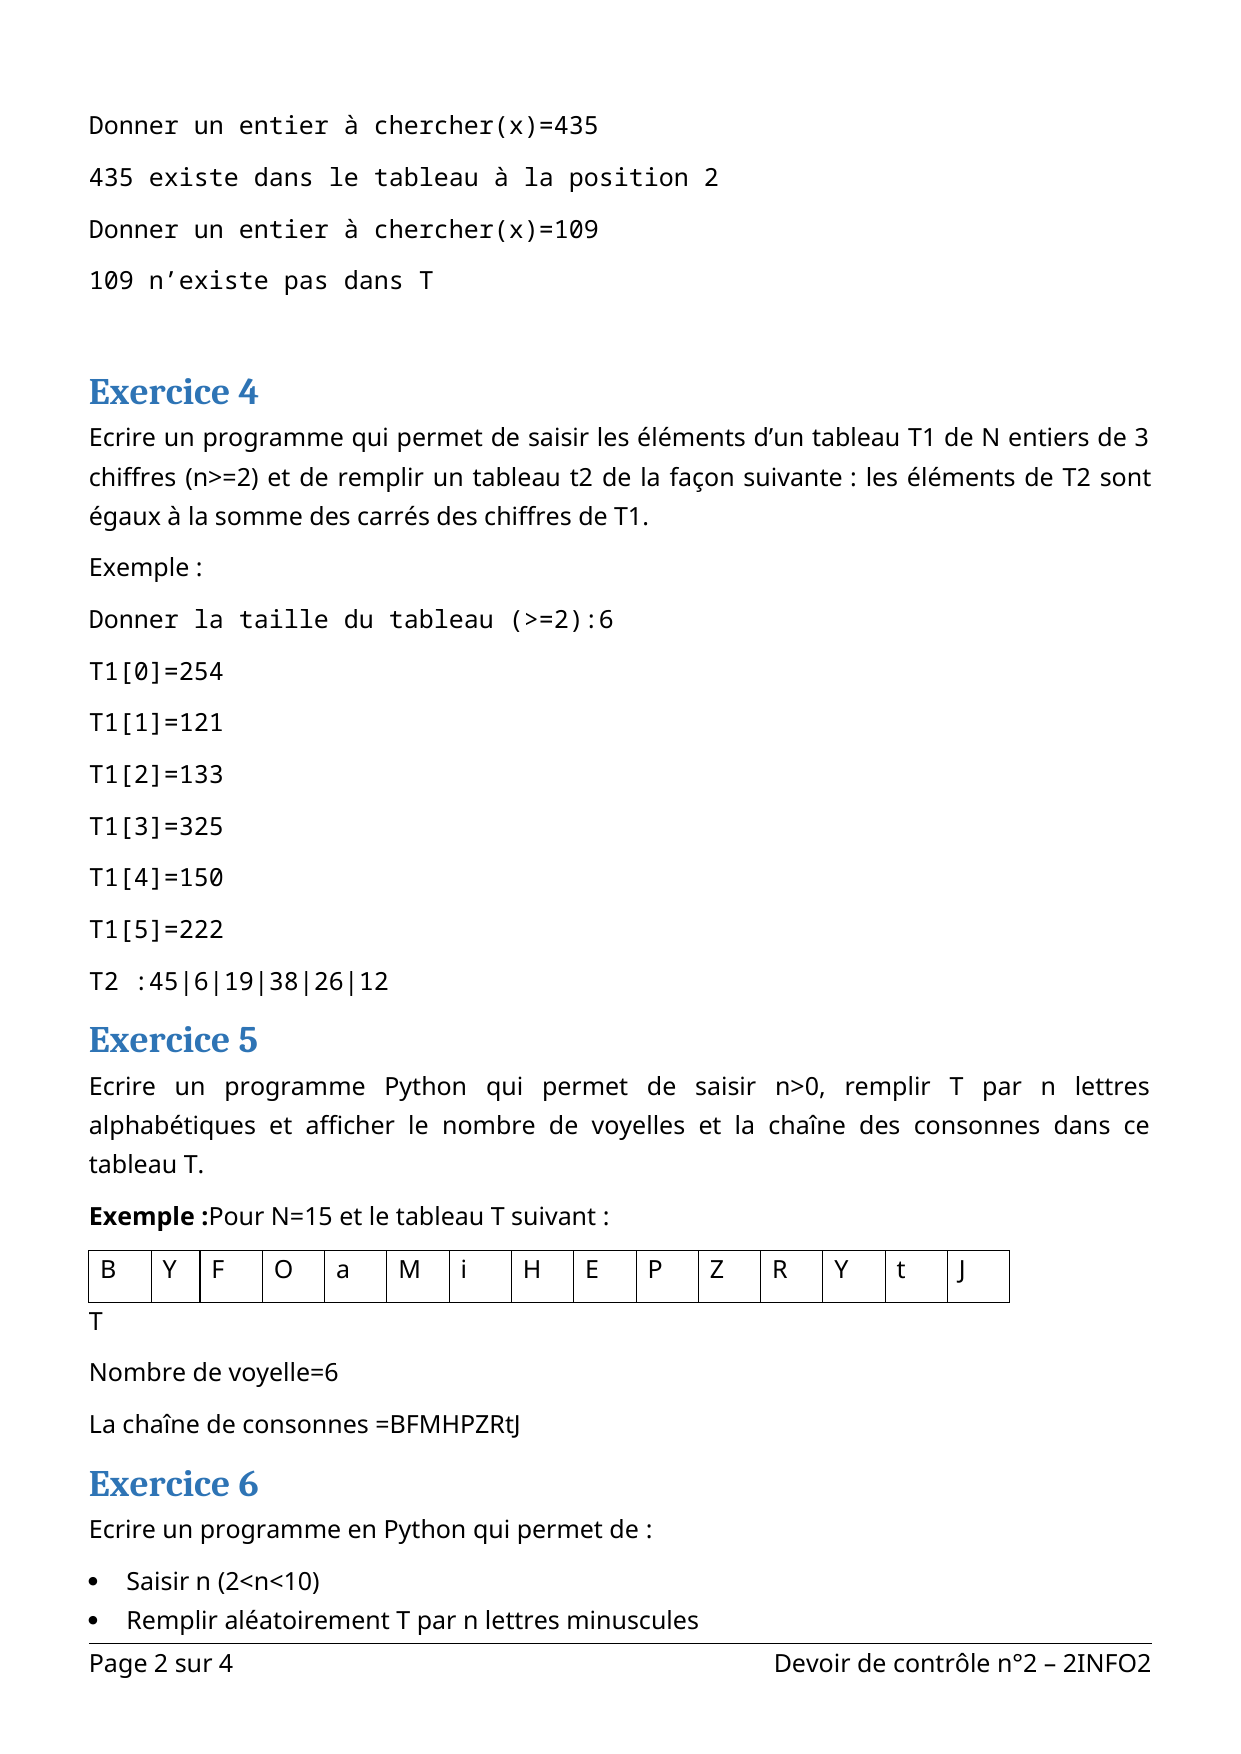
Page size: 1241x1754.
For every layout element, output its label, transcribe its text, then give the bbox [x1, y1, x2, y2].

text Ecrire un programme en Python qui permet de : [89, 1512, 1152, 1546]
text T1[0]=254 [89, 653, 1152, 687]
text 435 existe dans le tableau à la position 2 [89, 159, 1152, 194]
text Donner la taille du tableau (>=2):6 [89, 602, 1152, 636]
subtitle Exercice 6 [89, 1462, 1152, 1506]
table_header Z [699, 1251, 760, 1302]
text Nombre de voyelle=6 [89, 1355, 1152, 1389]
text T1[4]=150 [89, 860, 1152, 894]
text Ecrire un programme Python qui permet de saisir n>0, remplir T par n lettres alphabétiques et afficher le nombre de voyelles et la chaîne des consonnes dans ce tableau T. [89, 1069, 1152, 1181]
table_header Y [823, 1251, 885, 1302]
text T1[1]=121 [89, 705, 1152, 739]
table_header J [948, 1251, 1009, 1302]
list Saisir n (2<n<10) [89, 1564, 1152, 1598]
text Donner un entier à chercher(x)=109 [89, 211, 1152, 245]
table_header E [574, 1251, 636, 1302]
table_header M [387, 1251, 449, 1302]
table_header a [325, 1251, 386, 1302]
table_header F [201, 1251, 262, 1302]
text Exemple : [89, 550, 1152, 584]
table_header P [637, 1251, 698, 1302]
text T [89, 1303, 1152, 1337]
list Remplir aléatoirement T par n lettres minuscules [89, 1603, 1152, 1637]
table_header B [89, 1251, 151, 1302]
table_header R [761, 1251, 822, 1302]
text Ecrire un programme qui permet de saisir les éléments d’un tableau T1 de N entiers de 3 chiffres (n>=2) et de remplir un tableau t2 de la façon suivante : les éléments de T2 sont égaux à la somme des carrés des chiffres de T1. [89, 420, 1152, 532]
subtitle Exercice 5 [89, 1019, 1152, 1062]
text La chaîne de consonnes =BFMHPZRtJ [89, 1407, 1152, 1441]
table_header O [263, 1251, 324, 1302]
text T1[5]=222 [89, 912, 1152, 946]
table_header i [450, 1251, 511, 1302]
table_header H [512, 1251, 573, 1302]
text Donner un entier à chercher(x)=435 [89, 108, 1152, 142]
table_header Y [152, 1251, 199, 1302]
table_header t [886, 1251, 947, 1302]
text 109 n’existe pas dans T [89, 263, 1152, 297]
text T2 :45|6|19|38|26|12 [89, 963, 1152, 997]
subtitle Exercice 4 [89, 370, 1152, 413]
text Exemple :Pour N=15 et le tableau T suivant : [89, 1199, 1152, 1233]
text T1[3]=325 [89, 808, 1152, 842]
text T1[2]=133 [89, 757, 1152, 791]
